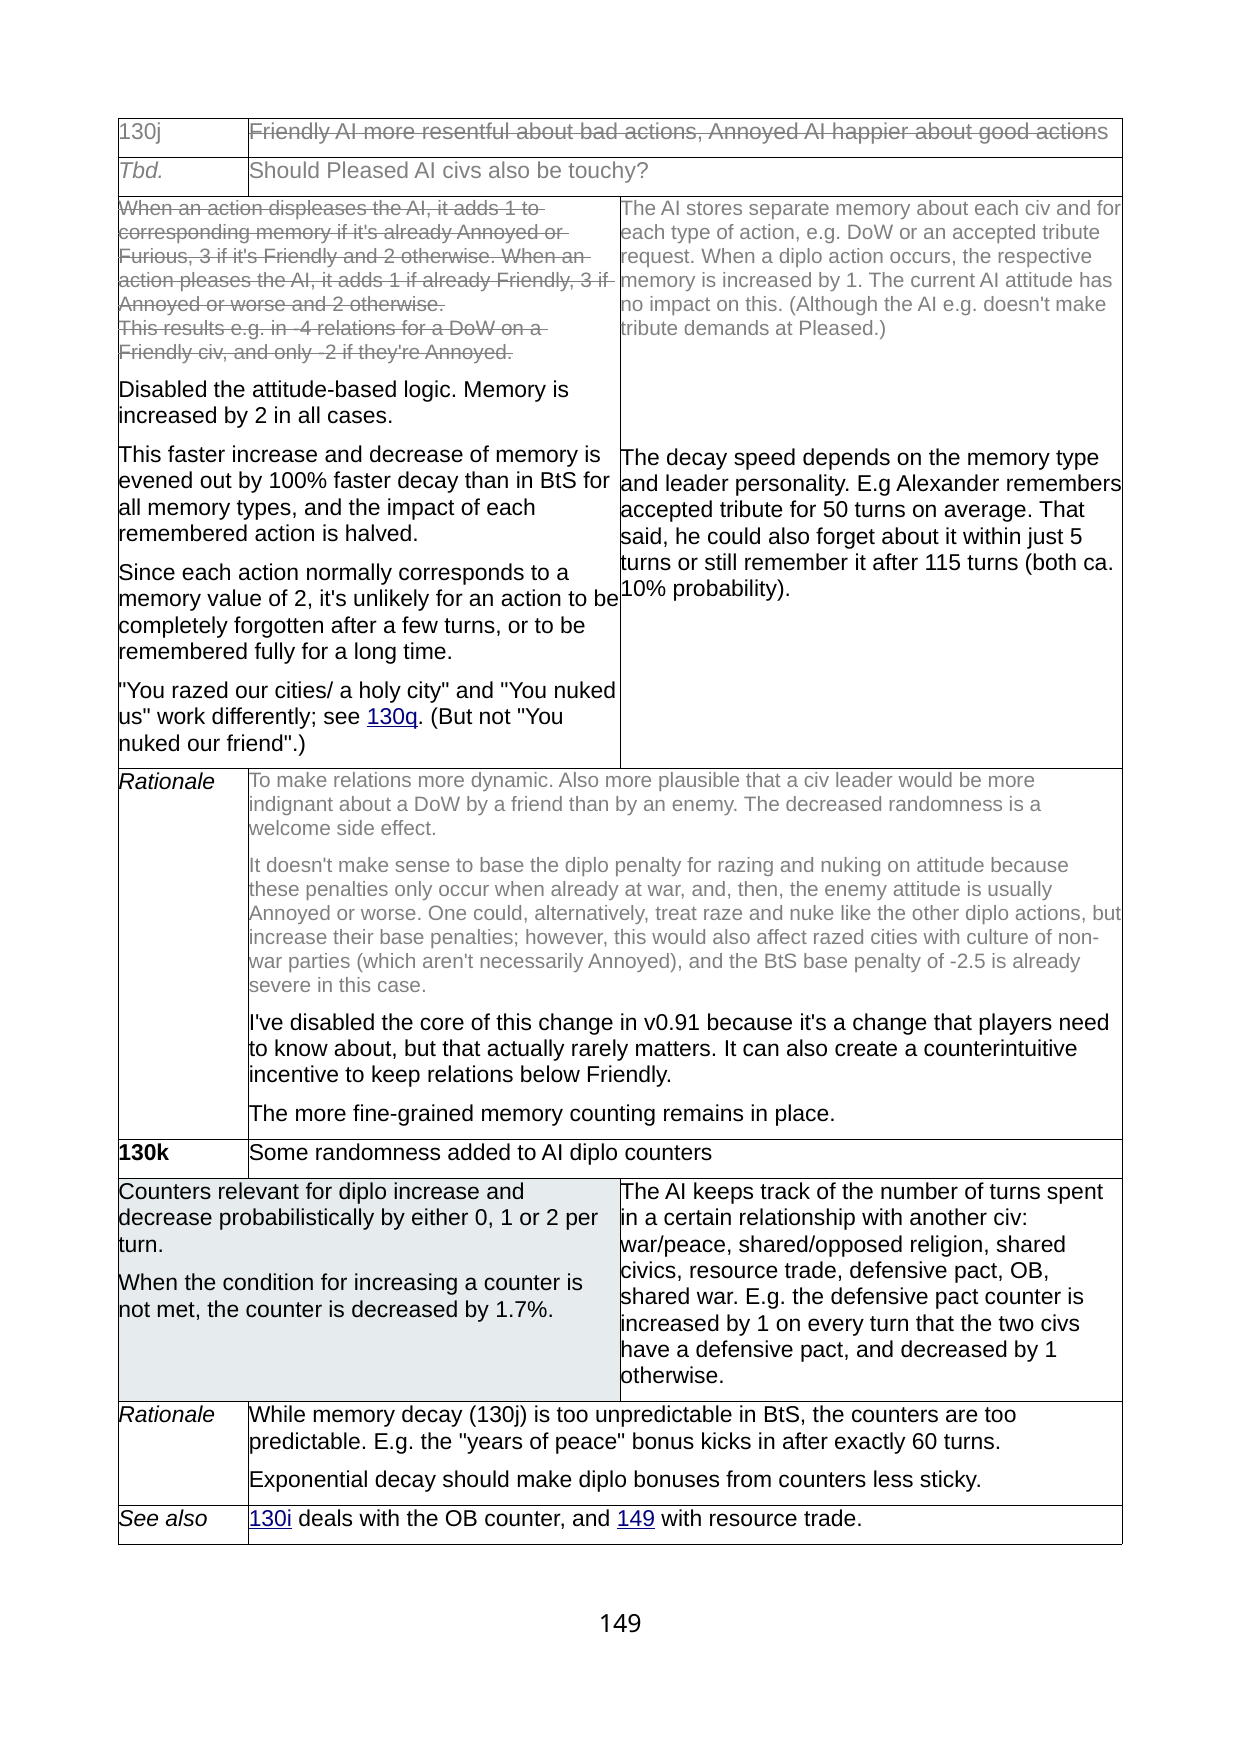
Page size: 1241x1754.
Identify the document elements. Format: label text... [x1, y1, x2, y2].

table_cell 130j [119, 119, 248, 157]
table_cell See also [119, 1506, 248, 1544]
table_cell To make relations more dynamic. Also more plausible that a civ leader would be more indignant about a DoW by a friend than by an enemy. The decreased randomness is a welcome side effect. It doesn't make sense to base the diplo penalty for razing and nuking on attitude because these penalties only occur when already at war, and, then, the enemy attitude is usually Annoyed or worse. One could, alternatively, treat raze and nuke like the other diplo actions, but increase their base penalties; however, this would also affect razed cities with culture of non-war parties (which aren't necessarily Annoyed), and the BtS base penalty of -2.5 is already severe in this case. I've disabled the core of this change in v0.91 because it's a change that players need to know about, but that actually rarely matters. It can also create a counterintuitive incentive to keep relations below Friendly. The more fine-grained memory counting remains in place. [249, 769, 1122, 1139]
table_cell When an action displeases the AI, it adds 1 to corresponding memory if it's already Annoyed or Furious, 3 if it's Friendly and 2 otherwise. When an action pleases the AI, it adds 1 if already Friendly, 3 if Annoyed or worse and 2 otherwise. This results e.g. in -4 relations for a DoW on a Friendly civ, and only -2 if they're Annoyed. Disabled the attitude-based logic. Memory is increased by 2 in all cases. This faster increase and decrease of memory is evened out by 100% faster decay than in BtS for all memory types, and the impact of each remembered action is halved. Since each action normally corresponds to a memory value of 2, it's unlikely for an action to be completely forgotten after a few turns, or to be remembered fully for a long time. "You razed our cities/ a holy city" and "You nuked us" work differently; see 130q. (But not "You nuked our friend".) [119, 197, 620, 768]
table_cell Tbd. [119, 158, 248, 196]
table_cell Some randomness added to AI diplo counters [249, 1140, 1122, 1178]
table_cell 130i deals with the OB counter, and 149 with resource trade. [249, 1506, 1122, 1544]
table_cell Friendly AI more resentful about bad actions, Annoyed AI happier about good actions [249, 119, 1122, 157]
table_cell The AI keeps track of the number of turns spent in a certain relationship with another civ: war/peace, shared/opposed religion, shared civics, resource trade, defensive pact, OB, shared war. E.g. the defensive pact counter is increased by 1 on every turn that the two civs have a defensive pact, and decreased by 1 otherwise. [621, 1179, 1122, 1401]
table_cell Rationale [119, 769, 248, 1139]
table_cell Counters relevant for diplo increase and decrease probabilistically by either 0, 1 or 2 per turn. When the condition for increasing a counter is not met, the counter is decreased by 1.7%. [119, 1179, 620, 1401]
table_cell 130k [119, 1140, 248, 1178]
table_cell Rationale [119, 1402, 248, 1505]
table_cell Should Pleased AI civs also be touchy? [249, 158, 1122, 196]
table_cell While memory decay (130j) is too unpredictable in BtS, the counters are too predictable. E.g. the "years of peace" bonus kicks in after exactly 60 turns. Exponential decay should make diplo bonuses from counters less sticky. [249, 1402, 1122, 1505]
table_cell The AI stores separate memory about each civ and for each type of action, e.g. DoW or an accepted tribute request. When a diplo action occurs, the respective memory is increased by 1. The current AI attitude has no impact on this. (Although the AI e.g. doesn't make tribute demands at Pleased.) The decay speed depends on the memory type and leader personality. E.g Alexander remembers accepted tribute for 50 turns on average. That said, he could also forget about it within just 5 turns or still remember it after 115 turns (both ca. 10% probability). [621, 197, 1122, 768]
